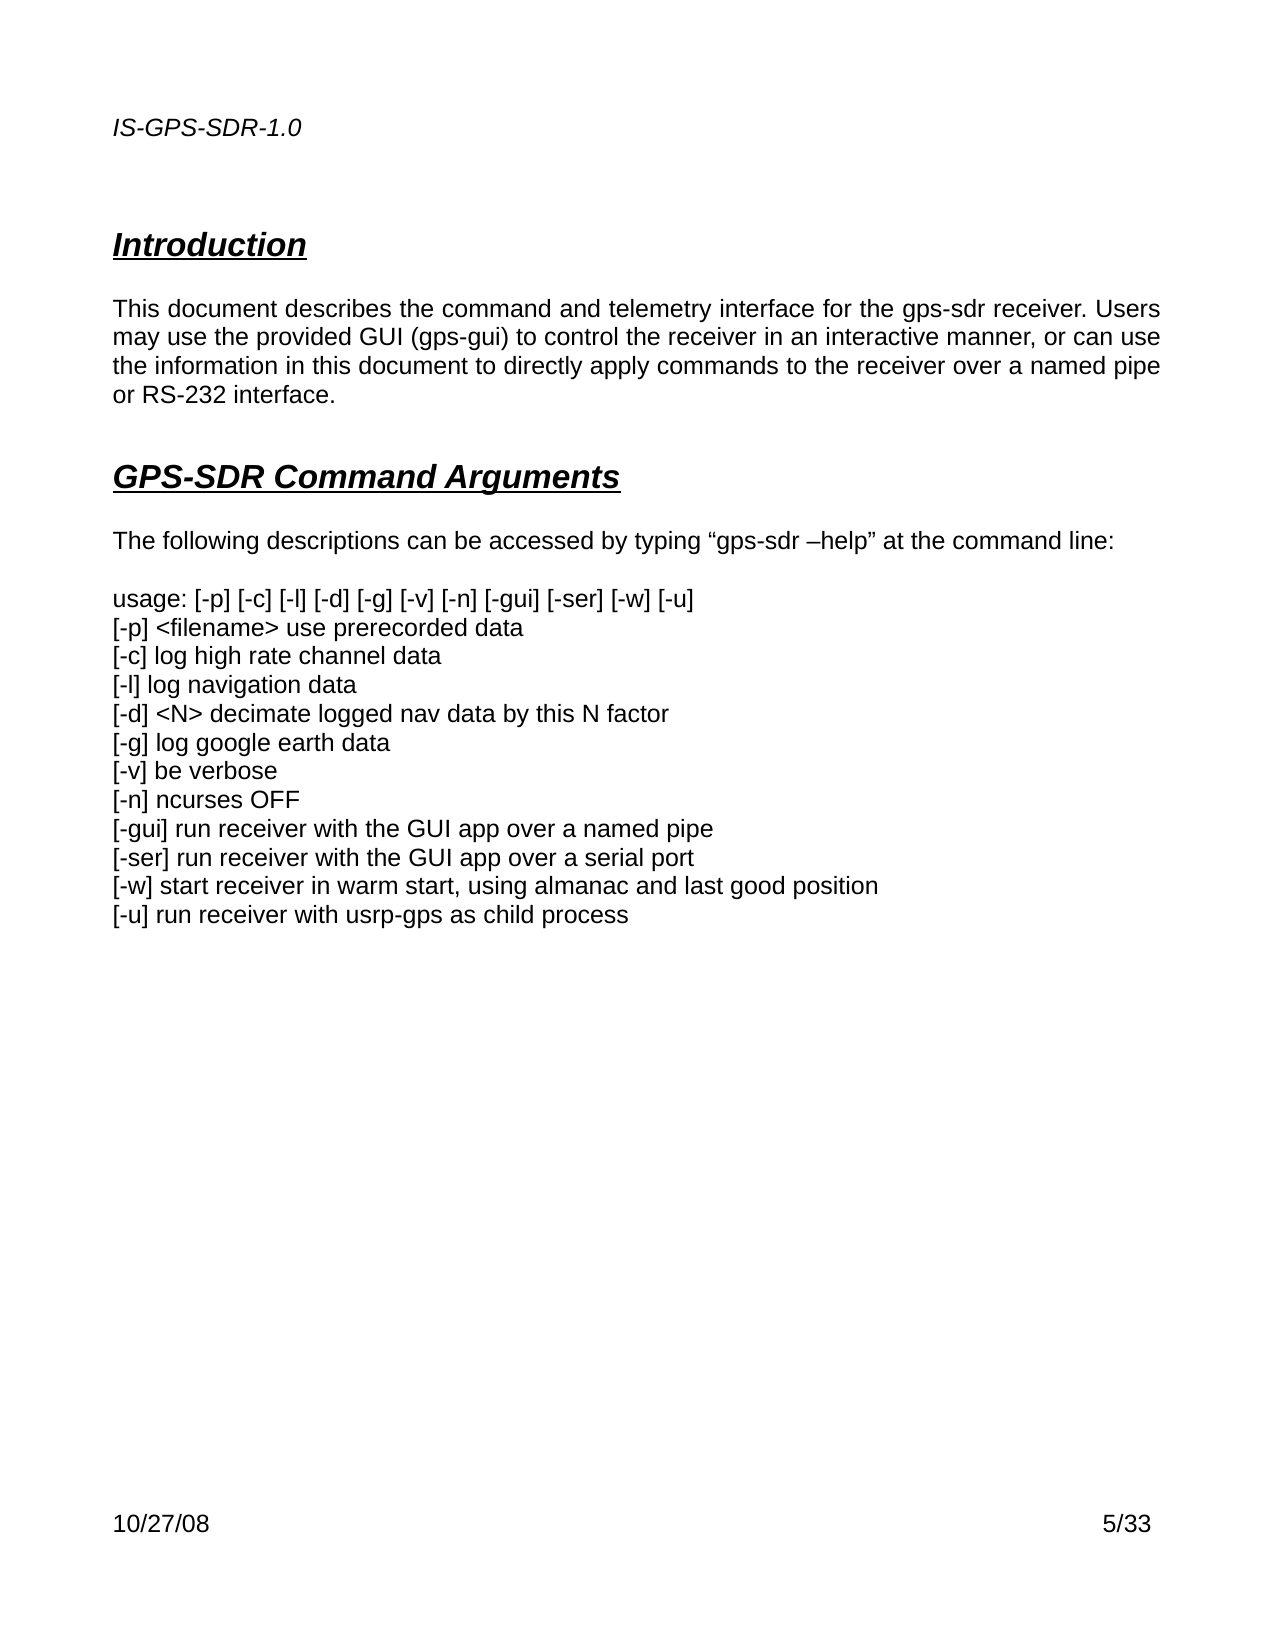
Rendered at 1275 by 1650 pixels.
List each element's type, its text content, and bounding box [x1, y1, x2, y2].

subtitle Introduction [112, 225, 1162, 263]
text [-g] log google earth data [112, 727, 1162, 756]
text [-l] log navigation data [112, 670, 1162, 699]
text usage: [-p] [-c] [-l] [-d] [-g] [-v] [-n] [-gui] [-ser] [-w] [-u] [112, 584, 1162, 612]
text [-p] <filename> use prerecorded data [112, 612, 1162, 641]
text [-gui] run receiver with the GUI app over a named pipe [112, 814, 1162, 842]
text [-c] log high rate channel data [112, 641, 1162, 670]
text [-u] run receiver with usrp-gps as child process [112, 900, 1162, 929]
text [-n] ncurses OFF [112, 785, 1162, 814]
text [-w] start receiver in warm start, using almanac and last good position [112, 871, 1162, 900]
text [-d] <N> decimate logged nav data by this N factor [112, 699, 1162, 727]
text This document describes the command and telemetry interface for the gps-sdr receiver. Users may use the provided GUI (gps-gui) to control the receiver in an interactive manner, or can use the information in this document to directly apply commands to the receiver over a named pipe or RS-232 interface. [112, 294, 1162, 409]
text [-ser] run receiver with the GUI app over a serial port [112, 842, 1162, 871]
subtitle GPS-SDR Command Arguments [112, 458, 1162, 496]
text The following descriptions can be accessed by typing “gps-sdr –help” at the command line: [112, 526, 1162, 555]
text [-v] be verbose [112, 756, 1162, 785]
